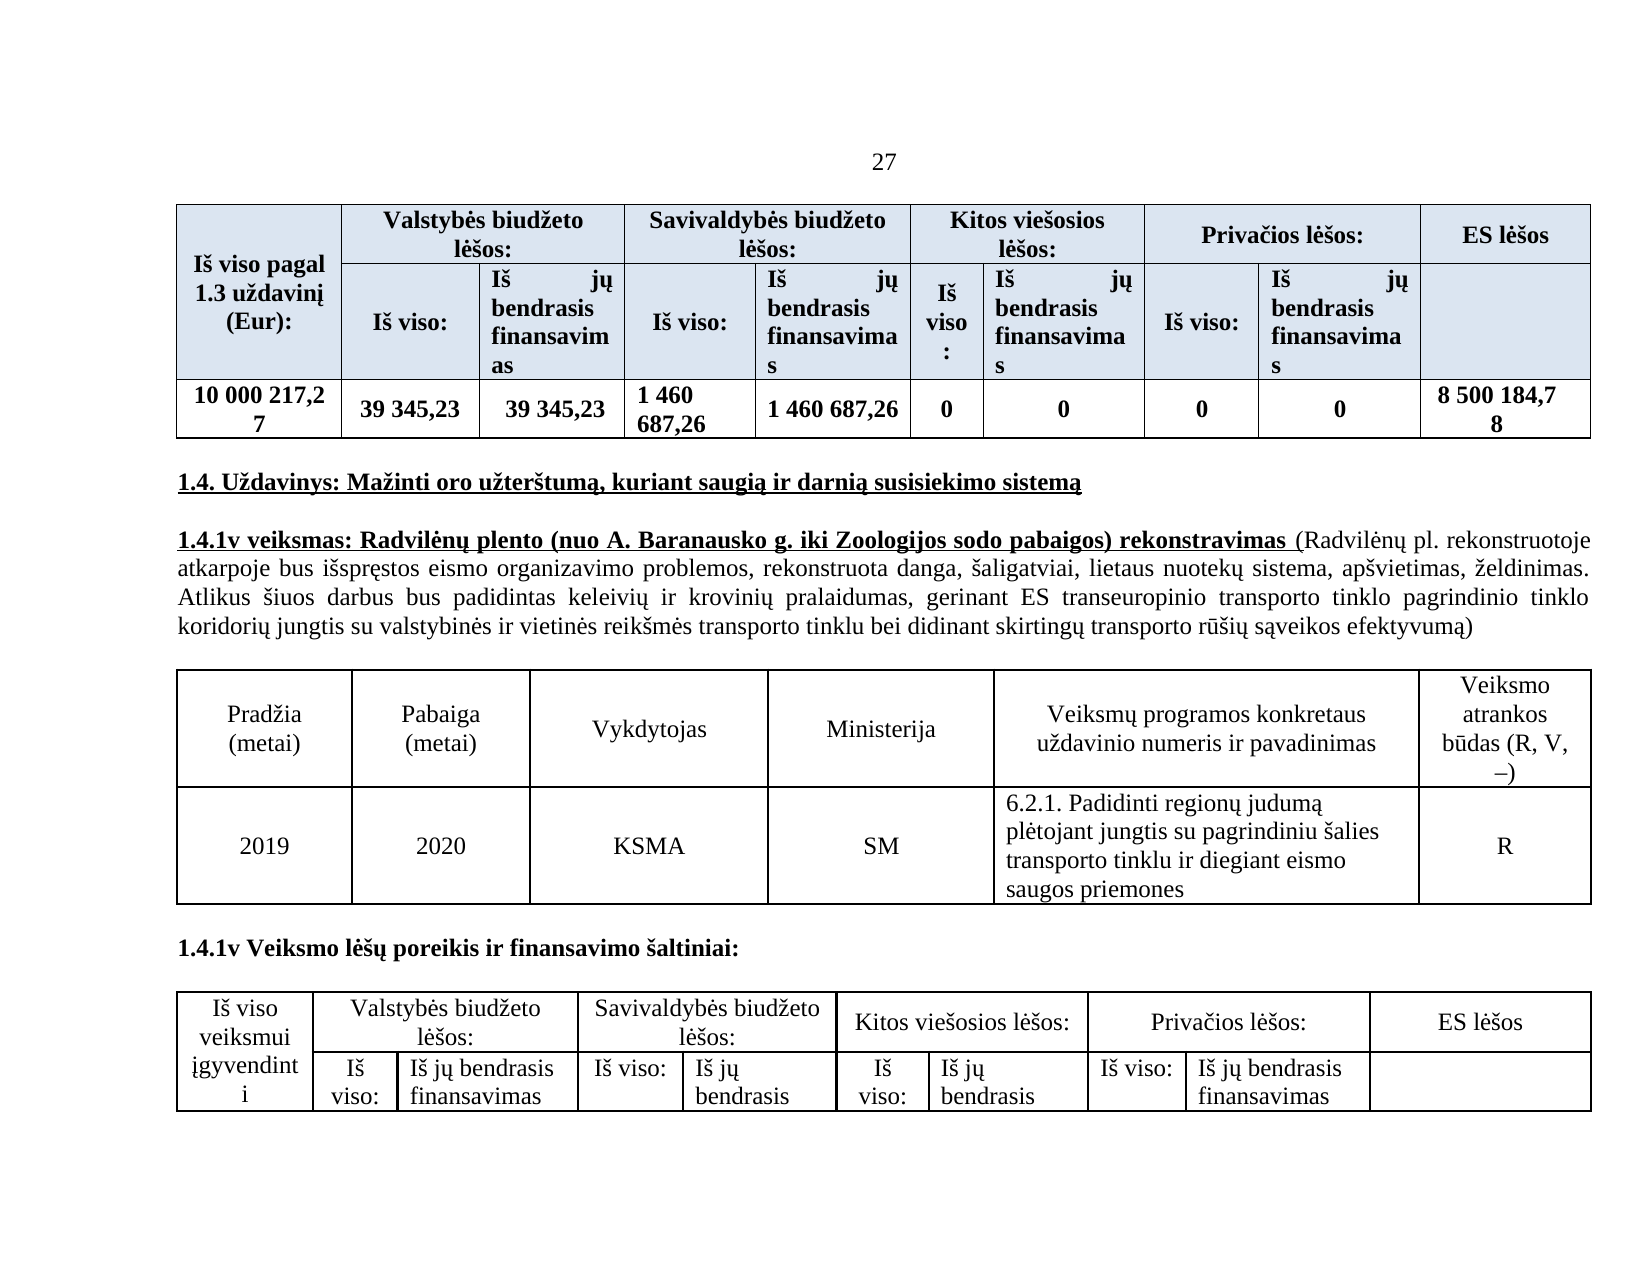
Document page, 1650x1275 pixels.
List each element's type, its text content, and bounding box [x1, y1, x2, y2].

table_header Pradžia (metai) [178, 671, 351, 786]
table_header Iš viso veiksmui įgyvendinti [178, 993, 312, 1110]
table_cell 0 [984, 380, 1144, 437]
table_cell 39 345,23 [480, 380, 624, 437]
table_cell 2019 [178, 788, 351, 903]
table_cell [1371, 1053, 1590, 1110]
table_header Vykdytojas [531, 671, 767, 786]
table_cell Iš viso: [1089, 1053, 1185, 1110]
table_header Veiksmo atrankos būdas (R, V, –) [1420, 671, 1590, 786]
table_header Privačios lėšos: [1089, 993, 1369, 1051]
table_cell Iš jų bendrasis finansavimas [1187, 1053, 1369, 1110]
table_cell 10 000 217,27 [177, 380, 341, 437]
table_cell 0 [1145, 380, 1258, 437]
table_cell 1 460 687,26 [625, 380, 755, 437]
table_cell Iš jų bendrasis finansavimas [1259, 264, 1420, 379]
table_cell Iš viso: [314, 1053, 396, 1110]
table_cell SM [769, 788, 993, 903]
table_header ES lėšos [1421, 205, 1590, 263]
table_cell Iš viso: [342, 264, 479, 379]
table_cell Iš jų bendrasis finansavimas [399, 1053, 577, 1110]
text 1.4.1v veiksmas: Radvilėnų plento (nuo A. Baranausko g. iki Zoologijos sodo pabaigos) rekonstravimas (Radvilėnų pl. rekonstruotoje atkarpoje bus išspręstos eismo organizavimo problemos, rekonstruota danga, šaligatviai, lietaus nuotekų sistema, apšvietimas, želdinimas. Atlikus šiuos darbus bus padidintas keleivių ir krovinių pralaidumas, gerinant ES transeuropinio transporto tinklo pagrindinio tinklo koridorių jungtis su valstybinės ir vietinės reikšmės transporto tinklu bei didinant skirtingų transporto rūšių sąveikos efektyvumą) [177, 525, 1591, 640]
table_header Kitos viešosios lėšos: [838, 993, 1087, 1051]
table_cell Iš viso: [625, 264, 755, 379]
table_header Savivaldybės biudžeto lėšos: [579, 993, 835, 1051]
table_cell 8 500 184,78 [1421, 380, 1590, 437]
table_header Pabaiga (metai) [353, 671, 529, 786]
table_cell Iš viso: [579, 1053, 682, 1110]
table_header Valstybės biudžeto lėšos: [342, 205, 624, 263]
table_cell 2020 [353, 788, 529, 903]
text 1.4.1v Veiksmo lėšų poreikis ir finansavimo šaltiniai: [177, 933, 1591, 962]
table_cell Iš viso: [911, 264, 983, 379]
table_cell Iš viso: [838, 1053, 928, 1110]
table_cell Iš jų bendrasis [930, 1053, 1087, 1110]
table_header Valstybės biudžeto lėšos: [314, 993, 577, 1051]
table_cell 0 [1259, 380, 1420, 437]
table_cell 1 460 687,26 [756, 380, 910, 437]
table_cell 39 345,23 [342, 380, 479, 437]
table_cell Iš jų bendrasis finansavimas [480, 264, 624, 379]
table_cell Iš viso: [1145, 264, 1258, 379]
table_cell Iš jų bendrasis finansavimas [756, 264, 910, 379]
table_header Iš viso pagal 1.3 uždavinį (Eur): [177, 205, 341, 379]
table_cell 0 [911, 380, 983, 437]
text 1.4. Uždavinys: Mažinti oro užterštumą, kuriant saugią ir darnią susisiekimo sistemą [177, 467, 1591, 496]
table_header ES lėšos [1371, 993, 1590, 1051]
table_cell R [1420, 788, 1590, 903]
table_header Privačios lėšos: [1145, 205, 1420, 263]
table_cell KSMA [531, 788, 767, 903]
table_cell 6.2.1. Padidinti regionų judumą plėtojant jungtis su pagrindiniu šalies transporto tinklu ir diegiant eismo saugos priemones [995, 788, 1418, 903]
table_header Kitos viešosios lėšos: [911, 205, 1144, 263]
table_header Veiksmų programos konkretaus uždavinio numeris ir pavadinimas [995, 671, 1418, 786]
table_header Ministerija [769, 671, 993, 786]
table_cell Iš jų bendrasis finansavimas [984, 264, 1144, 379]
table_cell Iš jų bendrasis [684, 1053, 835, 1110]
table_header Savivaldybės biudžeto lėšos: [625, 205, 910, 263]
table_cell [1421, 264, 1590, 379]
